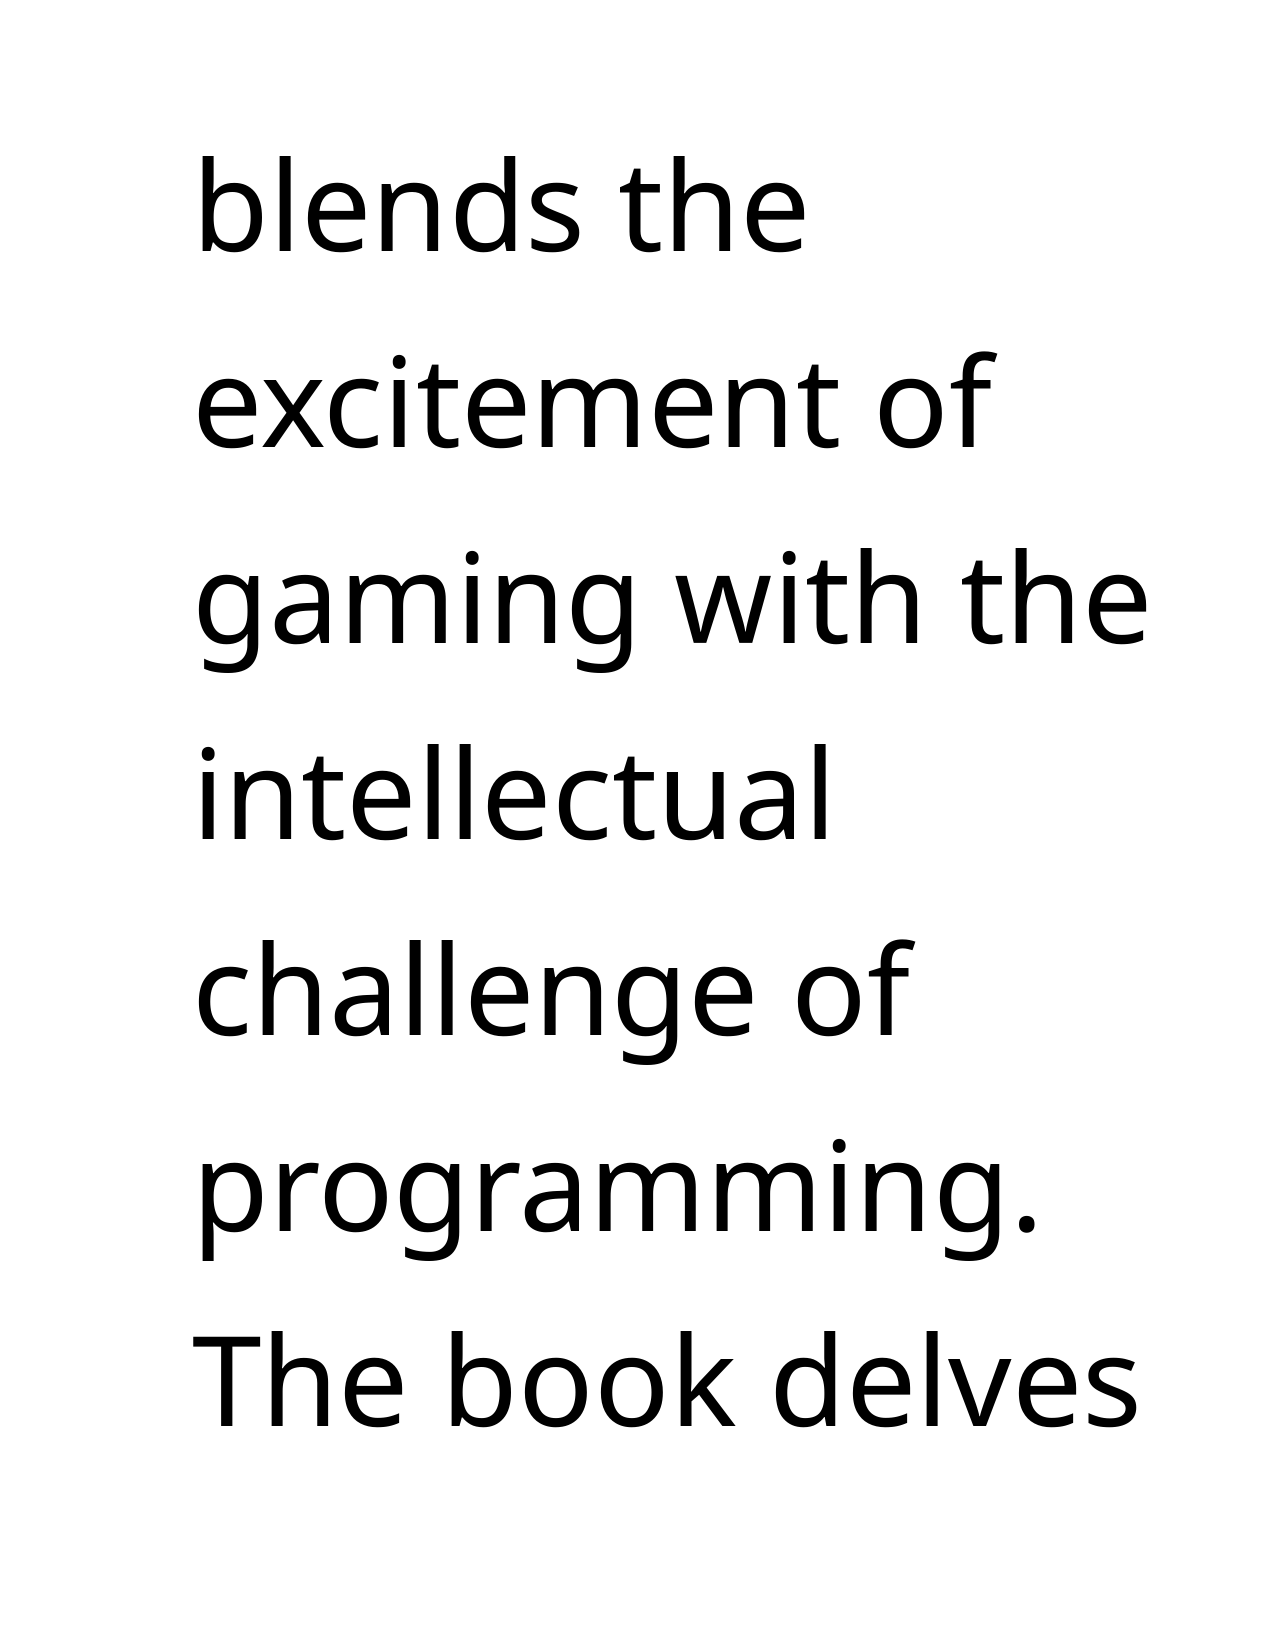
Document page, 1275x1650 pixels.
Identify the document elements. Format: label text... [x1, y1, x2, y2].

list blends the excitement of gaming with the intellectual challenge of programming. The book delves [162, 118, 1157, 1463]
